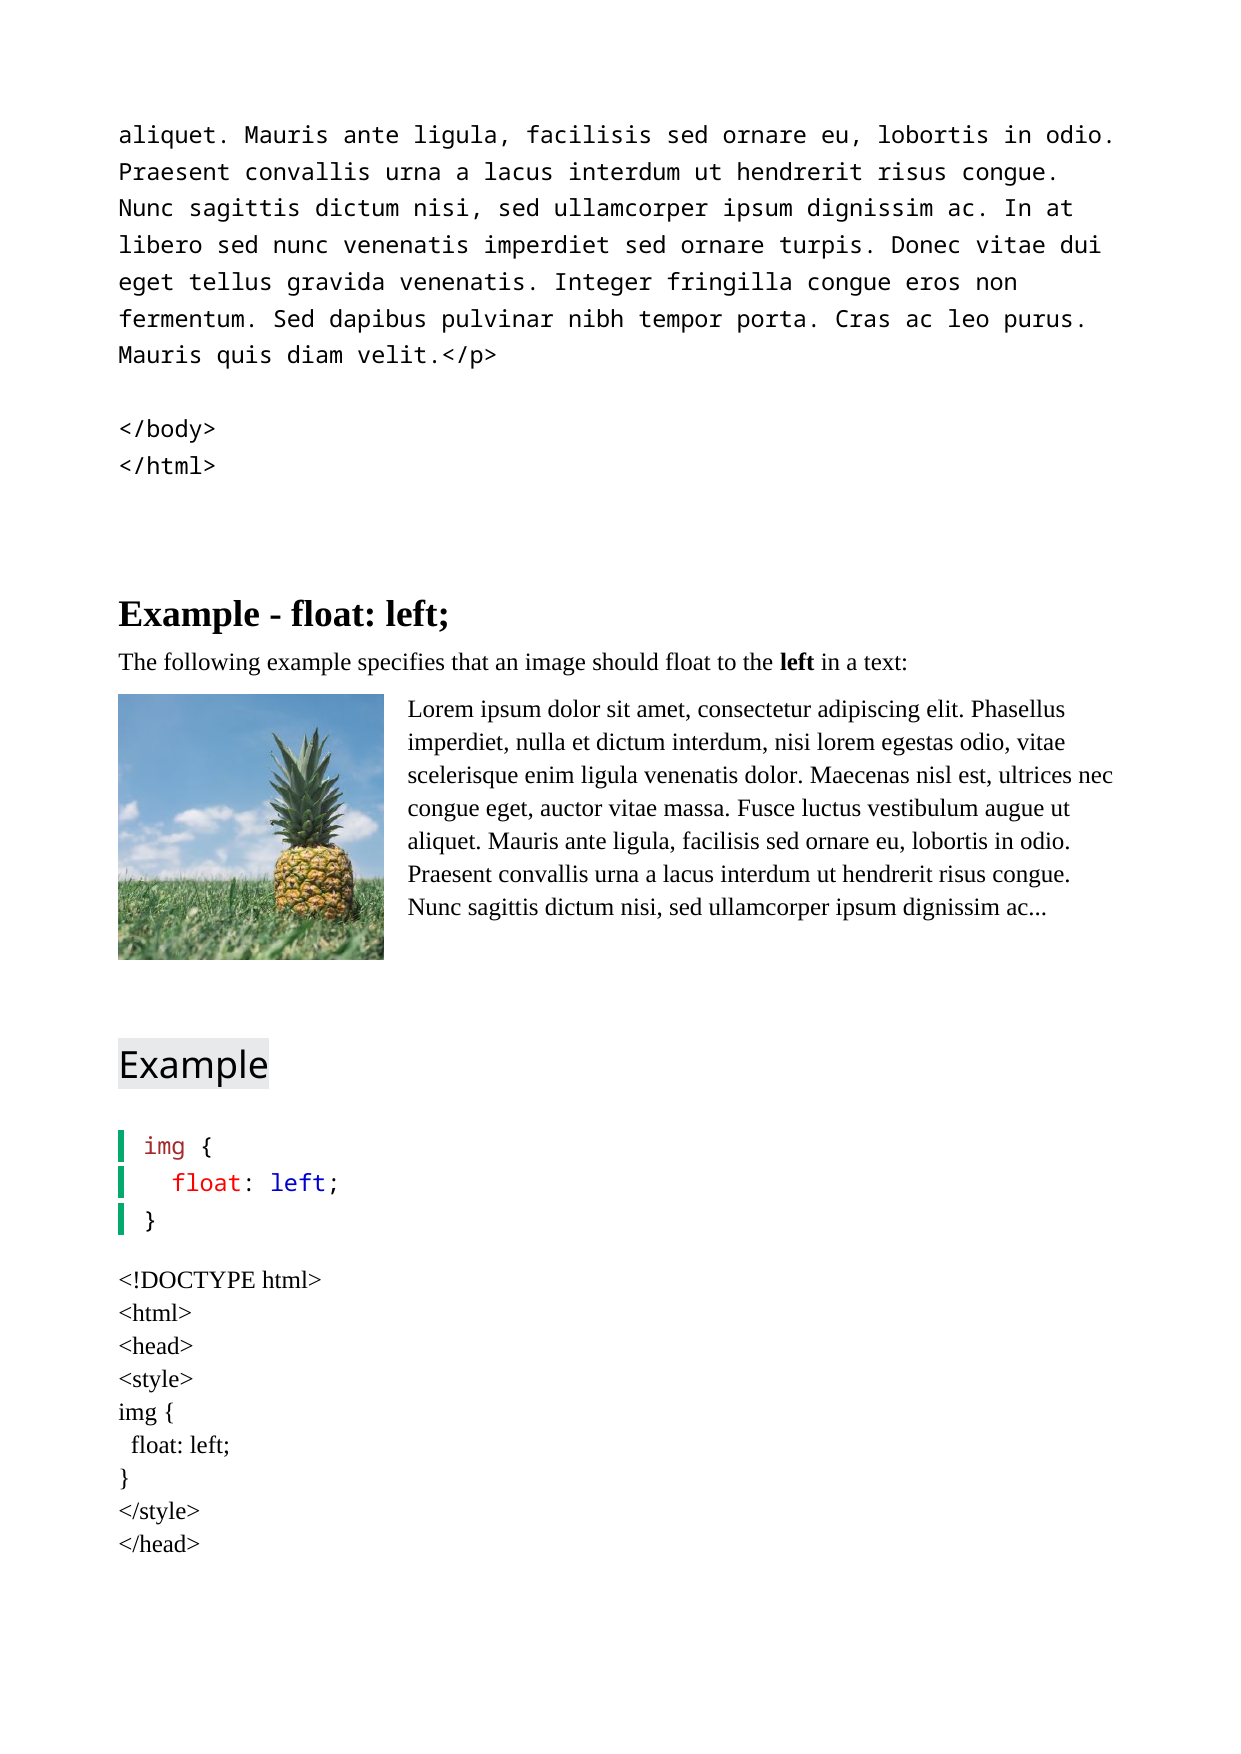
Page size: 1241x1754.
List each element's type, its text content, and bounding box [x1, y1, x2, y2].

text The following example specifies that an image should float to the left in a text: [118, 647, 1122, 675]
subtitle Example - float: left; [118, 591, 1122, 634]
text float: left; [118, 1430, 1122, 1459]
text </style> [118, 1496, 1122, 1525]
text img { [118, 1397, 1122, 1426]
text img { float: left; } [118, 1129, 1122, 1235]
text <!DOCTYPE html> [118, 1265, 1122, 1294]
text <style> [118, 1364, 1122, 1393]
text </head> [118, 1529, 1122, 1558]
subtitle Example [118, 1038, 1122, 1089]
text <html> [118, 1298, 1122, 1327]
text </body> [118, 412, 1122, 444]
text <head> [118, 1331, 1122, 1360]
text aliquet. Mauris ante ligula, facilisis sed ornare eu, lobortis in odio. Praesent convallis urna a lacus interdum ut hendrerit risus congue. Nunc sagittis dictum nisi, sed ullamcorper ipsum dignissim ac. In at libero sed nunc venenatis imperdiet sed ornare turpis. Donec vitae dui eget tellus gravida venenatis. Integer fringilla congue eros non fermentum. Sed dapibus pulvinar nibh tempor porta. Cras ac leo purus. Mauris quis diam velit.</p> [118, 118, 1122, 371]
text } [118, 1463, 1122, 1492]
picture [118, 694, 384, 960]
text </html> [118, 449, 1122, 481]
text Lorem ipsum dolor sit amet, consectetur adipiscing elit. Phasellus imperdiet, nulla et dictum interdum, nisi lorem egestas odio, vitae scelerisque enim ligula venenatis dolor. Maecenas nisl est, ultrices nec congue eget, auctor vitae massa. Fusce luctus vestibulum augue ut aliquet. Mauris ante ligula, facilisis sed ornare eu, lobortis in odio. Praesent convallis urna a lacus interdum ut hendrerit risus congue. Nunc sagittis dictum nisi, sed ullamcorper ipsum dignissim ac... [384, 694, 1122, 921]
